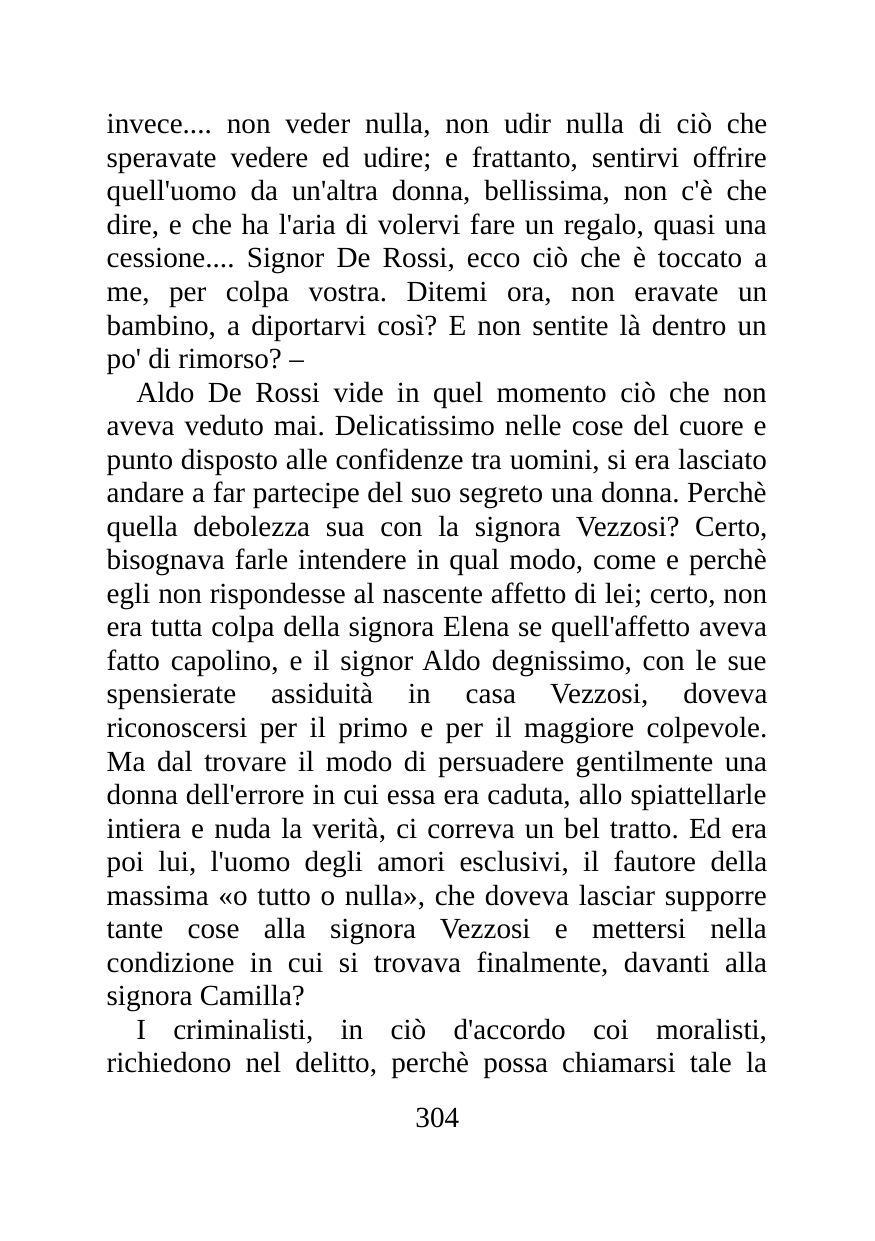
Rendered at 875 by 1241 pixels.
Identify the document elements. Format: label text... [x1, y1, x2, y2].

text Aldo De Rossi vide in quel momento ciò che non aveva veduto mai. Delicatissimo nelle cose del cuore e punto disposto alle confidenze tra uomini, si era lasciato andare a far partecipe del suo segreto una donna. Perchè quella debolezza sua con la signora Vezzosi? Certo, bisognava farle intendere in qual modo, come e perchè egli non rispondesse al nascente affetto di lei; certo, non era tutta colpa della signora Elena se quell'affetto aveva fatto capolino, e il signor Aldo degnissimo, con le sue spensierate assiduità in casa Vezzosi, doveva riconoscersi per il primo e per il maggiore colpevole. Ma dal trovare il modo di persuadere gentilmente una donna dell'errore in cui essa era caduta, allo spiattellarle intiera e nuda la verità, ci correva un bel tratto. Ed era poi lui, l'uomo degli amori esclusivi, il fautore della massima «o tutto o nulla», che doveva lasciar supporre tante cose alla signora Vezzosi e mettersi nella condizione in cui si trovava finalmente, davanti alla signora Camilla? [106, 375, 768, 1012]
text I criminalisti, in ciò d'accordo coi moralisti, richiedono nel delitto, perchè possa chiamarsi tale la [106, 1012, 768, 1079]
text invece.... non veder nulla, non udir nulla di ciò che speravate vedere ed udire; e frattanto, sentirvi offrire quell'uomo da un'altra donna, bellissima, non c'è che dire, e che ha l'aria di volervi fare un regalo, quasi una cessione.... Signor De Rossi, ecco ciò che è toccato a me, per colpa vostra. Ditemi ora, non eravate un bambino, a diportarvi così? E non sentite là dentro un po' di rimorso? ‒ [106, 106, 768, 375]
